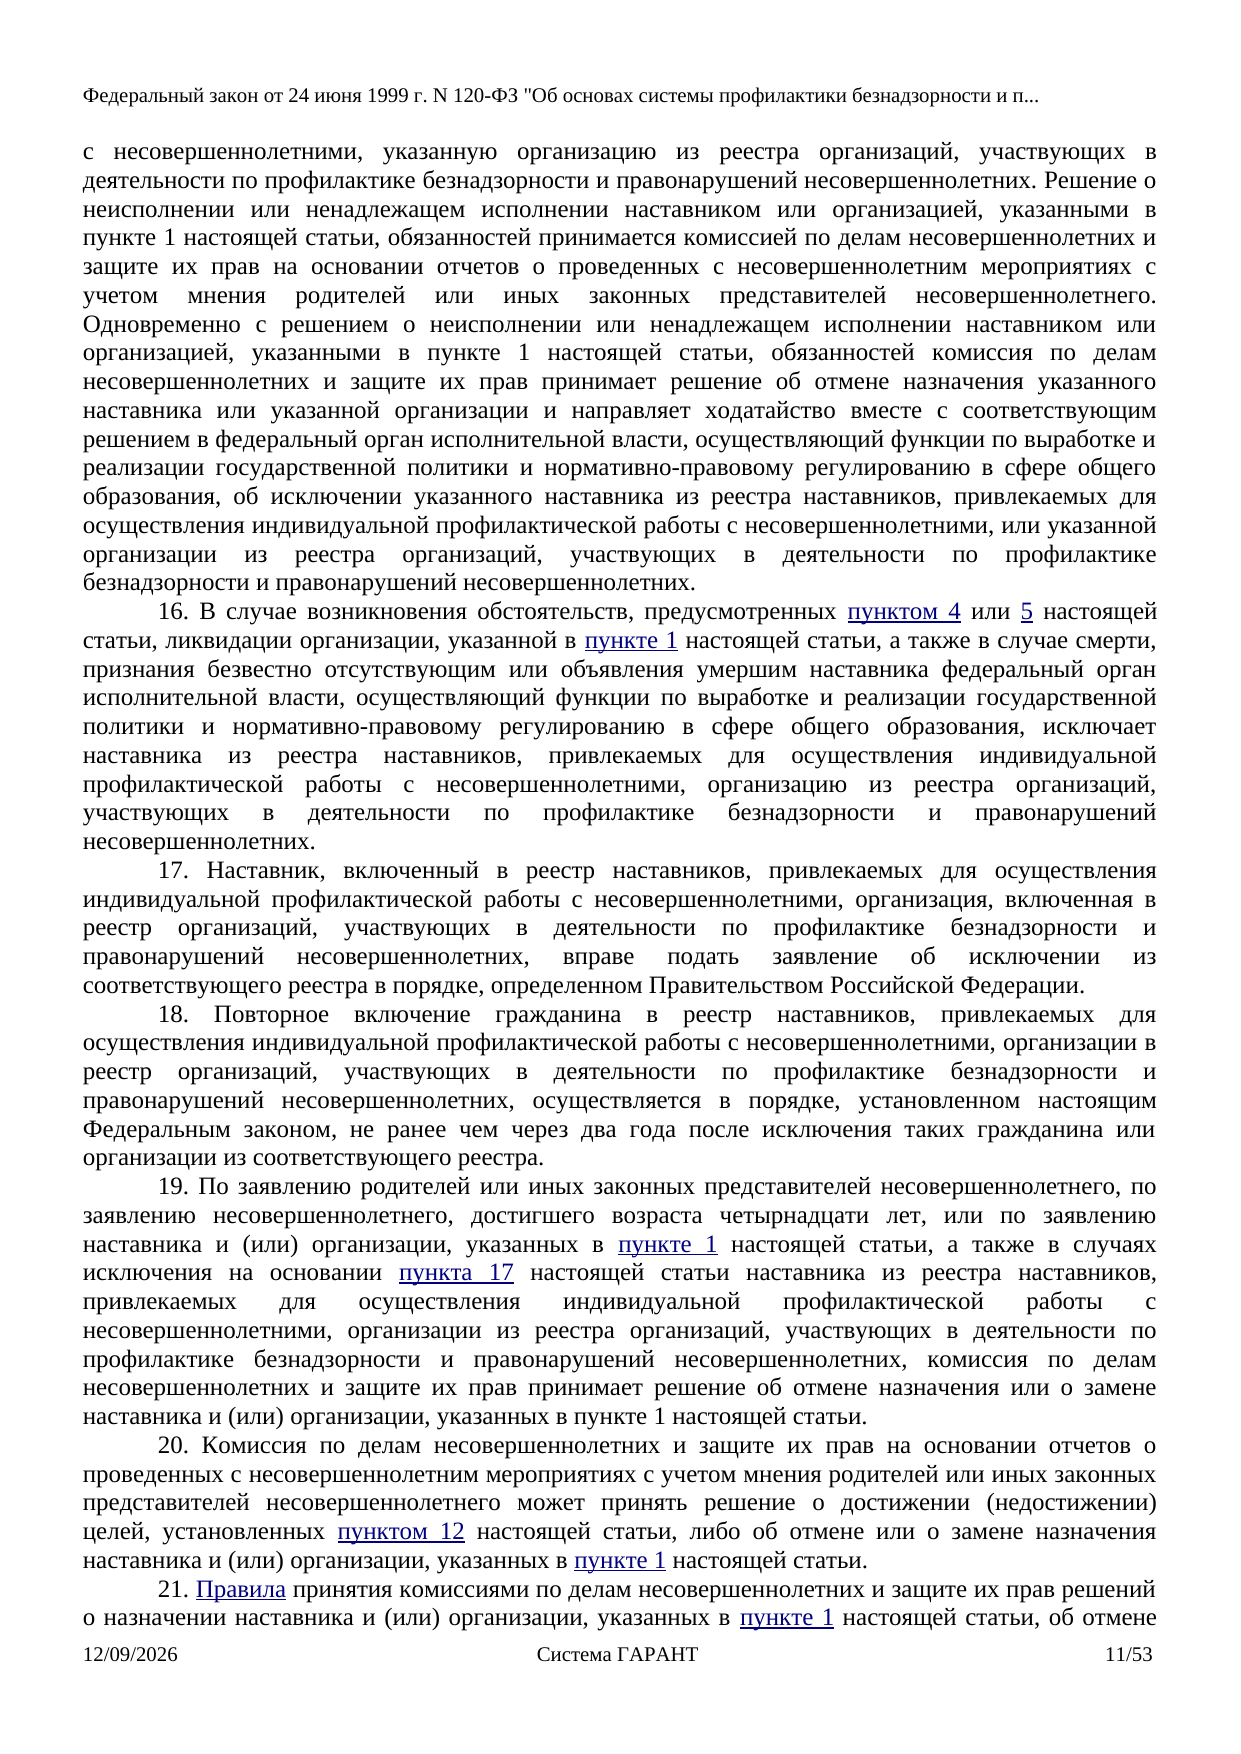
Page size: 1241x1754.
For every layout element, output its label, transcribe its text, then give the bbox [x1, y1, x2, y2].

text 21. Правила принятия комиссиями по делам несовершеннолетних и защите их прав решений о назначении наставника и (или) организации, указанных в пункте 1 настоящей статьи, об отмене [83, 1574, 1157, 1631]
text 17. Наставник, включенный в реестр наставников, привлекаемых для осуществления индивидуальной профилактической работы с несовершеннолетними, организация, включенная в реестр организаций, участвующих в деятельности по профилактике безнадзорности и правонарушений несовершеннолетних, вправе подать заявление об исключении из соответствующего реестра в порядке, определенном Правительством Российской Федерации. [83, 855, 1157, 999]
text 18. Повторное включение гражданина в реестр наставников, привлекаемых для осуществления индивидуальной профилактической работы с несовершеннолетними, организации в реестр организаций, участвующих в деятельности по профилактике безнадзорности и правонарушений несовершеннолетних, осуществляется в порядке, установленном настоящим Федеральным законом, не ранее чем через два года после исключения таких гражданина или организации из соответствующего реестра. [83, 999, 1157, 1171]
text 19. По заявлению родителей или иных законных представителей несовершеннолетнего, по заявлению несовершеннолетнего, достигшего возраста четырнадцати лет, или по заявлению наставника и (или) организации, указанных в пункте 1 настоящей статьи, а также в случаях исключения на основании пункта 17 настоящей статьи наставника из реестра наставников, привлекаемых для осуществления индивидуальной профилактической работы с несовершеннолетними, организации из реестра организаций, участвующих в деятельности по профилактике безнадзорности и правонарушений несовершеннолетних, комиссия по делам несовершеннолетних и защите их прав принимает решение об отмене назначения или о замене наставника и (или) организации, указанных в пункте 1 настоящей статьи. [83, 1171, 1157, 1430]
text 16. В случае возникновения обстоятельств, предусмотренных пунктом 4 или 5 настоящей статьи, ликвидации организации, указанной в пункте 1 настоящей статьи, а также в случае смерти, признания безвестно отсутствующим или объявления умершим наставника федеральный орган исполнительной власти, осуществляющий функции по выработке и реализации государственной политики и нормативно-правовому регулированию в сфере общего образования, исключает наставника из реестра наставников, привлекаемых для осуществления индивидуальной профилактической работы с несовершеннолетними, организацию из реестра организаций, участвующих в деятельности по профилактике безнадзорности и правонарушений несовершеннолетних. [83, 596, 1157, 855]
text с несовершеннолетними, указанную организацию из реестра организаций, участвующих в деятельности по профилактике безнадзорности и правонарушений несовершеннолетних. Решение о неисполнении или ненадлежащем исполнении наставником или организацией, указанными в пункте 1 настоящей статьи, обязанностей принимается комиссией по делам несовершеннолетних и защите их прав на основании отчетов о проведенных с несовершеннолетним мероприятиях с учетом мнения родителей или иных законных представителей несовершеннолетнего. Одновременно с решением о неисполнении или ненадлежащем исполнении наставником или организацией, указанными в пункте 1 настоящей статьи, обязанностей комиссия по делам несовершеннолетних и защите их прав принимает решение об отмене назначения указанного наставника или указанной организации и направляет ходатайство вместе с соответствующим решением в федеральный орган исполнительной власти, осуществляющий функции по выработке и реализации государственной политики и нормативно-правовому регулированию в сфере общего образования, об исключении указанного наставника из реестра наставников, привлекаемых для осуществления индивидуальной профилактической работы с несовершеннолетними, или указанной организации из реестра организаций, участвующих в деятельности по профилактике безнадзорности и правонарушений несовершеннолетних. [83, 136, 1157, 596]
text 20. Комиссия по делам несовершеннолетних и защите их прав на основании отчетов о проведенных с несовершеннолетним мероприятиях с учетом мнения родителей или иных законных представителей несовершеннолетнего может принять решение о достижении (недостижении) целей, установленных пунктом 12 настоящей статьи, либо об отмене или о замене назначения наставника и (или) организации, указанных в пункте 1 настоящей статьи. [83, 1430, 1157, 1574]
